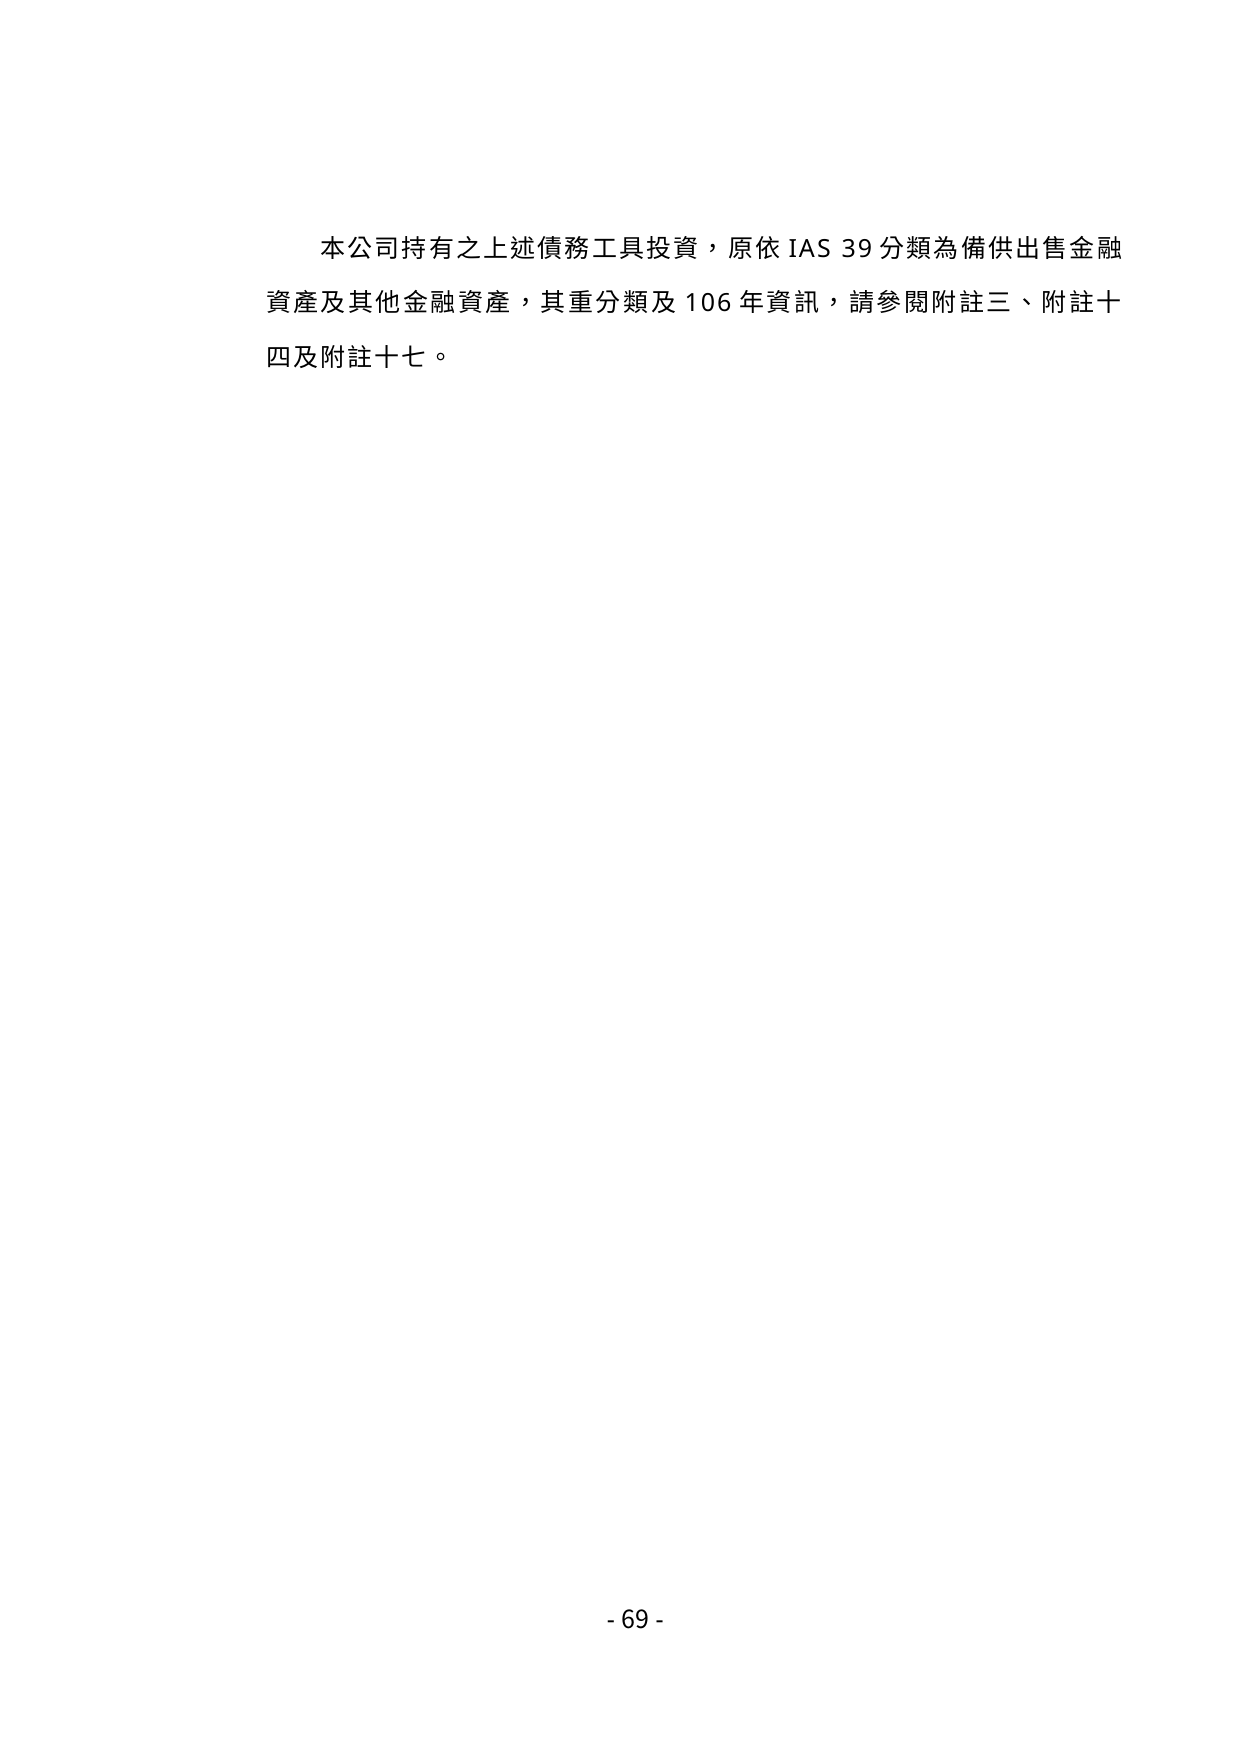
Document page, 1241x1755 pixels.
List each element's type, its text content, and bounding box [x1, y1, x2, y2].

text 本公司持有之上述債務工具投資，原依IAS 39分類為備供出售金融資產及其他金融資產，其重分類及106年資訊，請參閱附註三、附註十四及附註十七。 [266, 228, 1122, 373]
